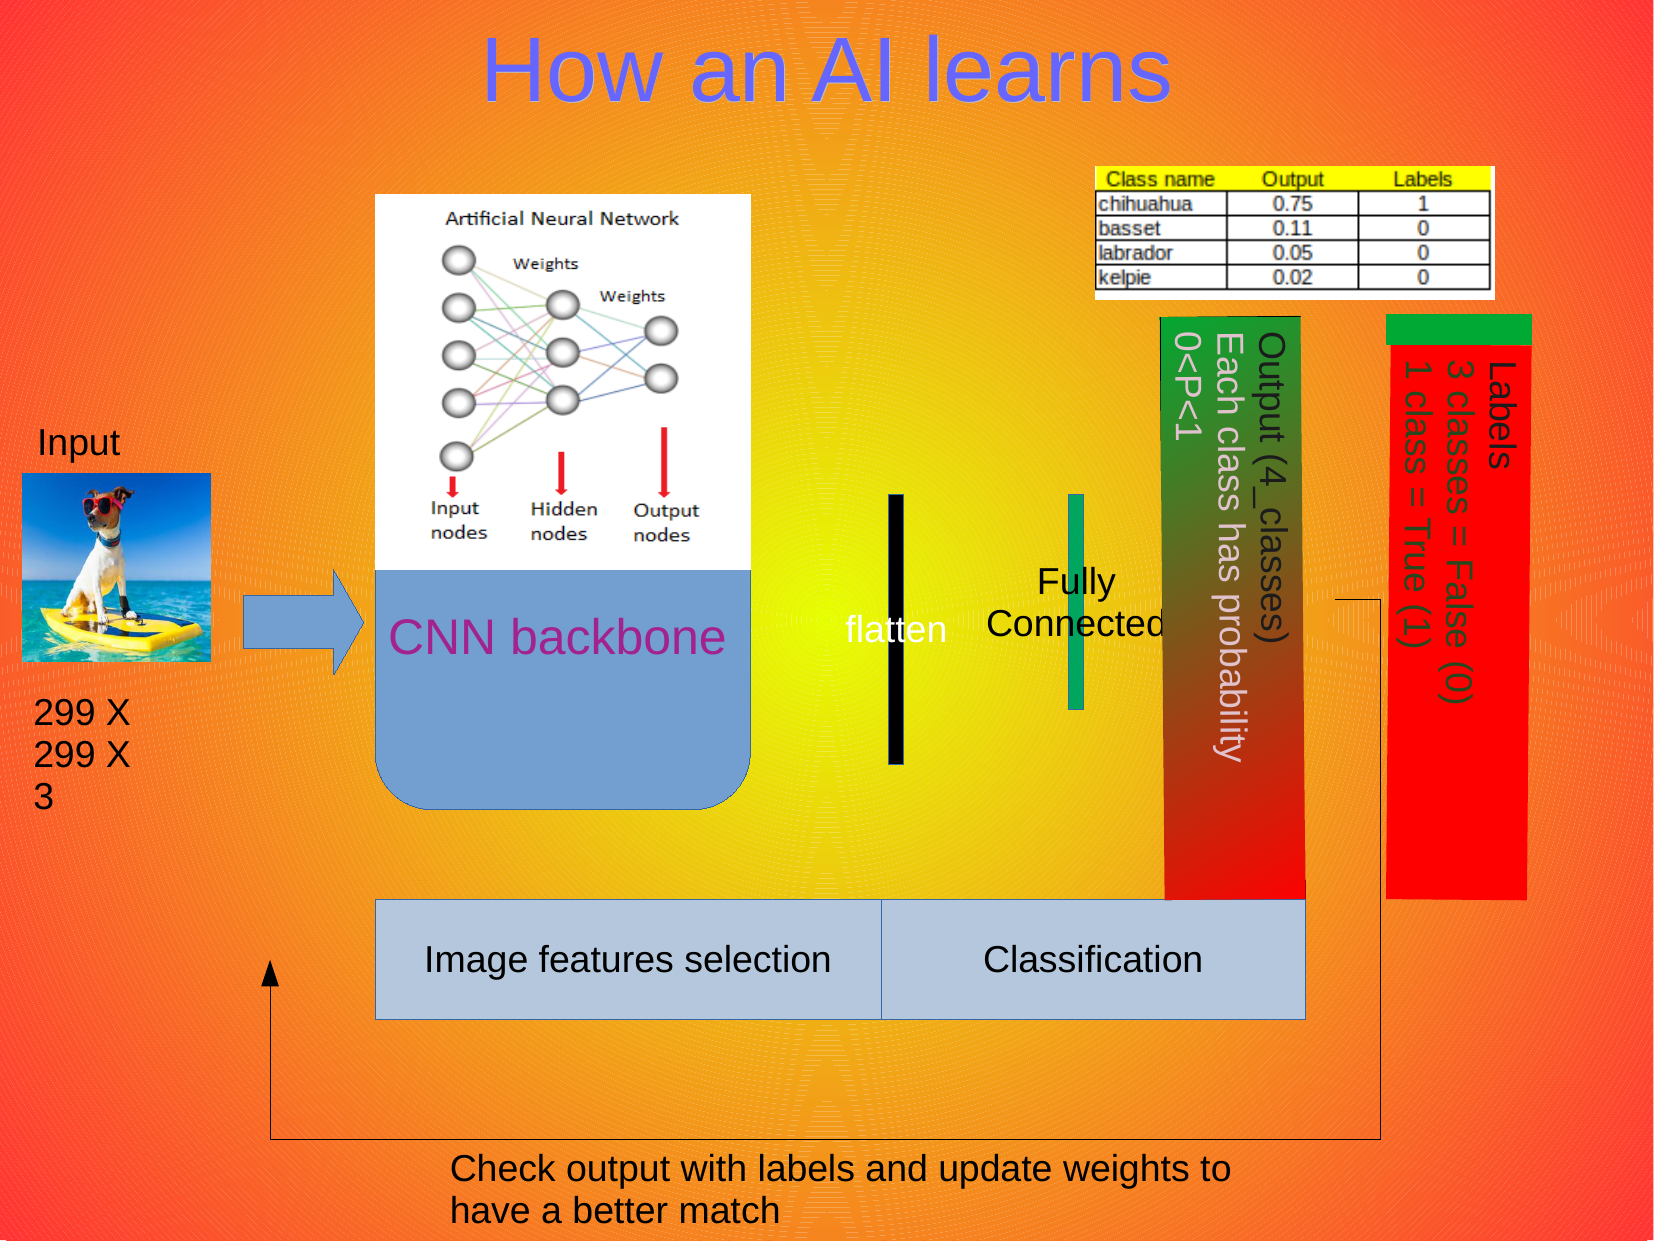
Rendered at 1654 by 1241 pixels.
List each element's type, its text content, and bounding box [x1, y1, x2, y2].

text_box Check output with labels and update weights to have a better match [435, 1139, 1321, 1241]
picture [22, 473, 211, 662]
text_box Fully Connected [1068, 494, 1084, 710]
picture [1095, 166, 1495, 300]
text_box Labels 3 classes = False (0) 1 class = True (1) [1386, 345, 1532, 901]
text_box [1386, 314, 1532, 345]
text_box flatten [888, 494, 904, 765]
title How an AI learns [82, 4, 1572, 135]
text_box 299 X 299 X 3 [18, 683, 199, 825]
text_box CNN backbone [375, 570, 751, 810]
text_box Input [22, 414, 158, 471]
text_box Image features selection [375, 899, 882, 1020]
picture [375, 194, 751, 570]
text_box Output (4_classes) Each class has probability 0<P<1 [1159, 315, 1306, 901]
text_box [243, 569, 364, 675]
picture [22, 603, 33, 607]
text_box Classification [882, 899, 1306, 1020]
